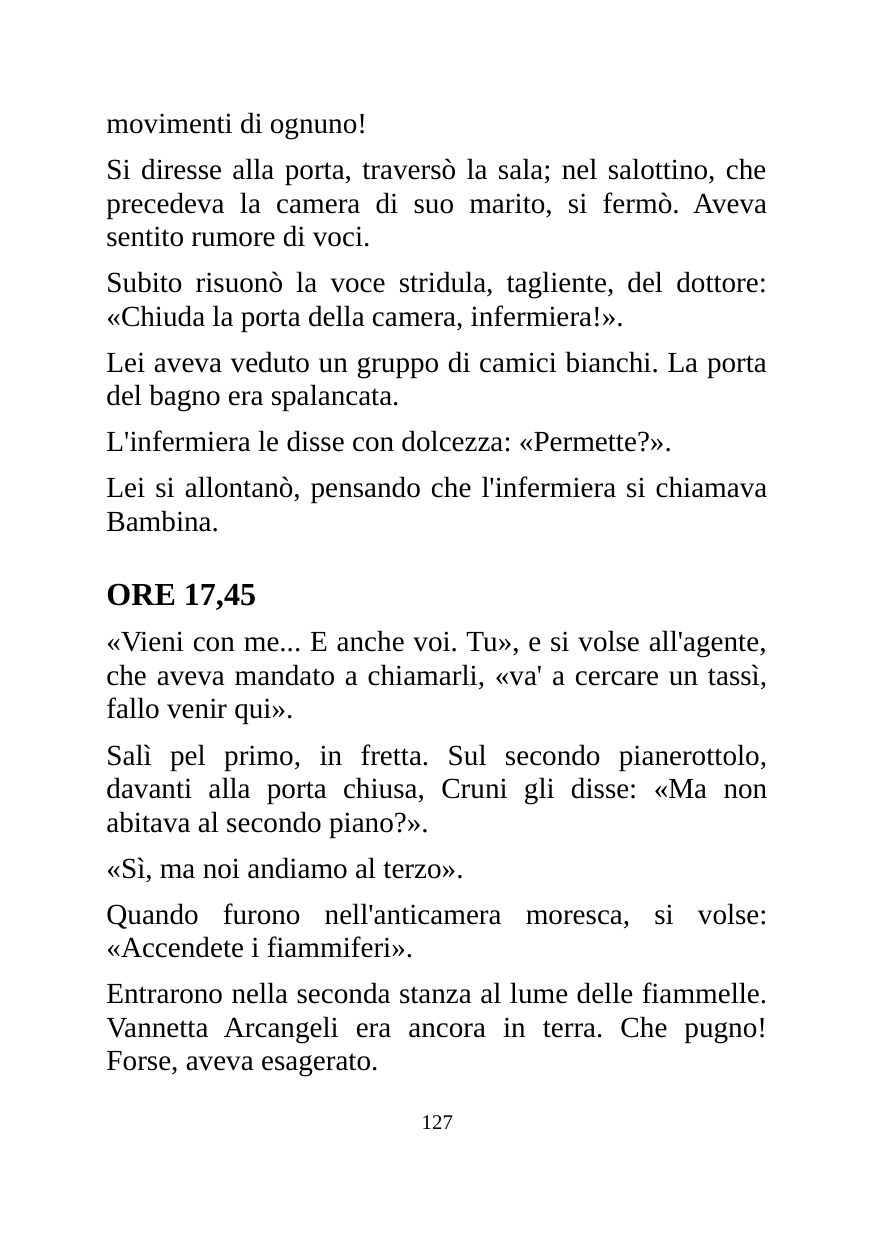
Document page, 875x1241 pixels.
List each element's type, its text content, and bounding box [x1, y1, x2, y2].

text «Sì, ma noi andiamo al terzo». [106, 851, 768, 884]
text «Vieni con me... E anche voi. Tu», e si volse all'agente, che aveva mandato a chiamarli, «va' a cercare un tassì, fallo venir qui». [106, 624, 768, 725]
text Subito risuonò la voce stridula, tagliente, del dottore: «Chiuda la porta della camera, infermiera!». [106, 265, 768, 332]
text movimenti di ognuno! [106, 106, 768, 140]
text Lei si allontanò, pensando che l'infermiera si chiamava Bambina. [106, 471, 768, 538]
text L'infermiera le disse con dolcezza: «Permette?». [106, 424, 768, 458]
text Entrarono nella seconda stanza al lume delle fiammelle. Vannetta Arcangeli era ancora in terra. Che pugno! Forse, aveva esagerato. [106, 976, 768, 1077]
text Lei aveva veduto un gruppo di camici bianchi. La porta del bagno era spalancata. [106, 345, 768, 412]
subtitle ORE 17,45 [106, 575, 768, 612]
text Quando furono nell'anticamera moresca, si volse: «Accendete i fiammiferi». [106, 897, 768, 964]
text Si diresse alla porta, traversò la sala; nel salottino, che precedeva la camera di suo marito, si fermò. Aveva sentito rumore di voci. [106, 152, 768, 253]
text Salì pel primo, in fretta. Sul secondo pianerottolo, davanti alla porta chiusa, Cruni gli disse: «Ma non abitava al secondo piano?». [106, 738, 768, 838]
